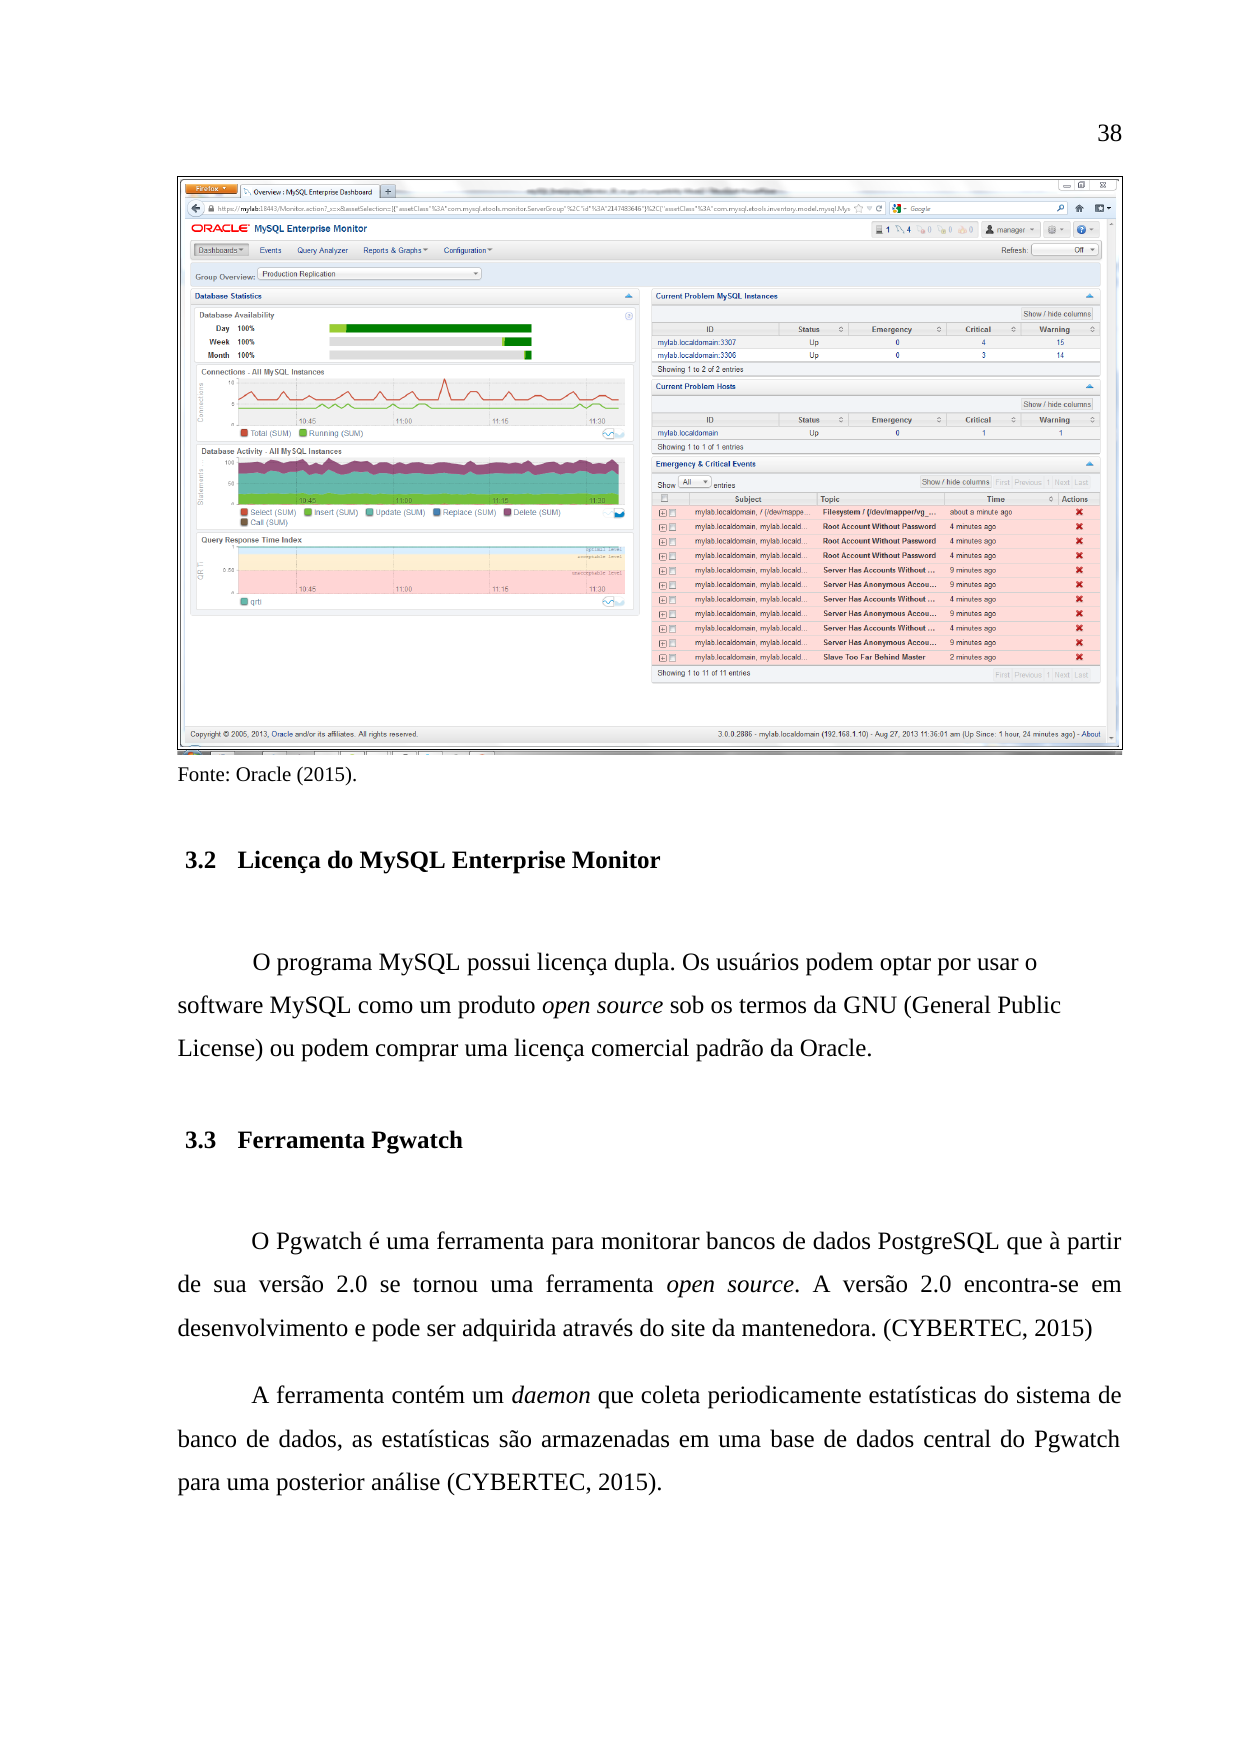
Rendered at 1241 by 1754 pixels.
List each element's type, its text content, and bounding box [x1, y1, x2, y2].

list Ferramenta Pgwatch [185, 1125, 1122, 1153]
text A ferramenta contém um daemon que coleta periodicamente estatísticas do sistema de banco de dados, as estatísticas são armazenadas em uma base de dados central do Pgwatch para uma posterior análise (CYBERTEC, 2015). [177, 1381, 1122, 1496]
picture [180, 179, 1119, 747]
text Fonte: Oracle (2015). [177, 755, 1122, 786]
text O programa MySQL possui licença dupla. Os usuários podem optar por usar o software MySQL como um produto open source sob os termos da GNU (General Public License) ou podem comprar uma licença comercial padrão da Oracle. [177, 947, 1122, 1062]
text O Pgwatch é uma ferramenta para monitorar bancos de dados PostgreSQL que à partir de sua versão 2.0 se tornou uma ferramenta open source. A versão 2.0 encontra-se em desenvolvimento e pode ser adquirida através do site da mantenedora. (CYBERTEC, 2015) [177, 1226, 1122, 1341]
picture [177, 750, 1123, 755]
text [178, 177, 1122, 749]
list Licença do MySQL Enterprise Monitor [185, 846, 1122, 874]
